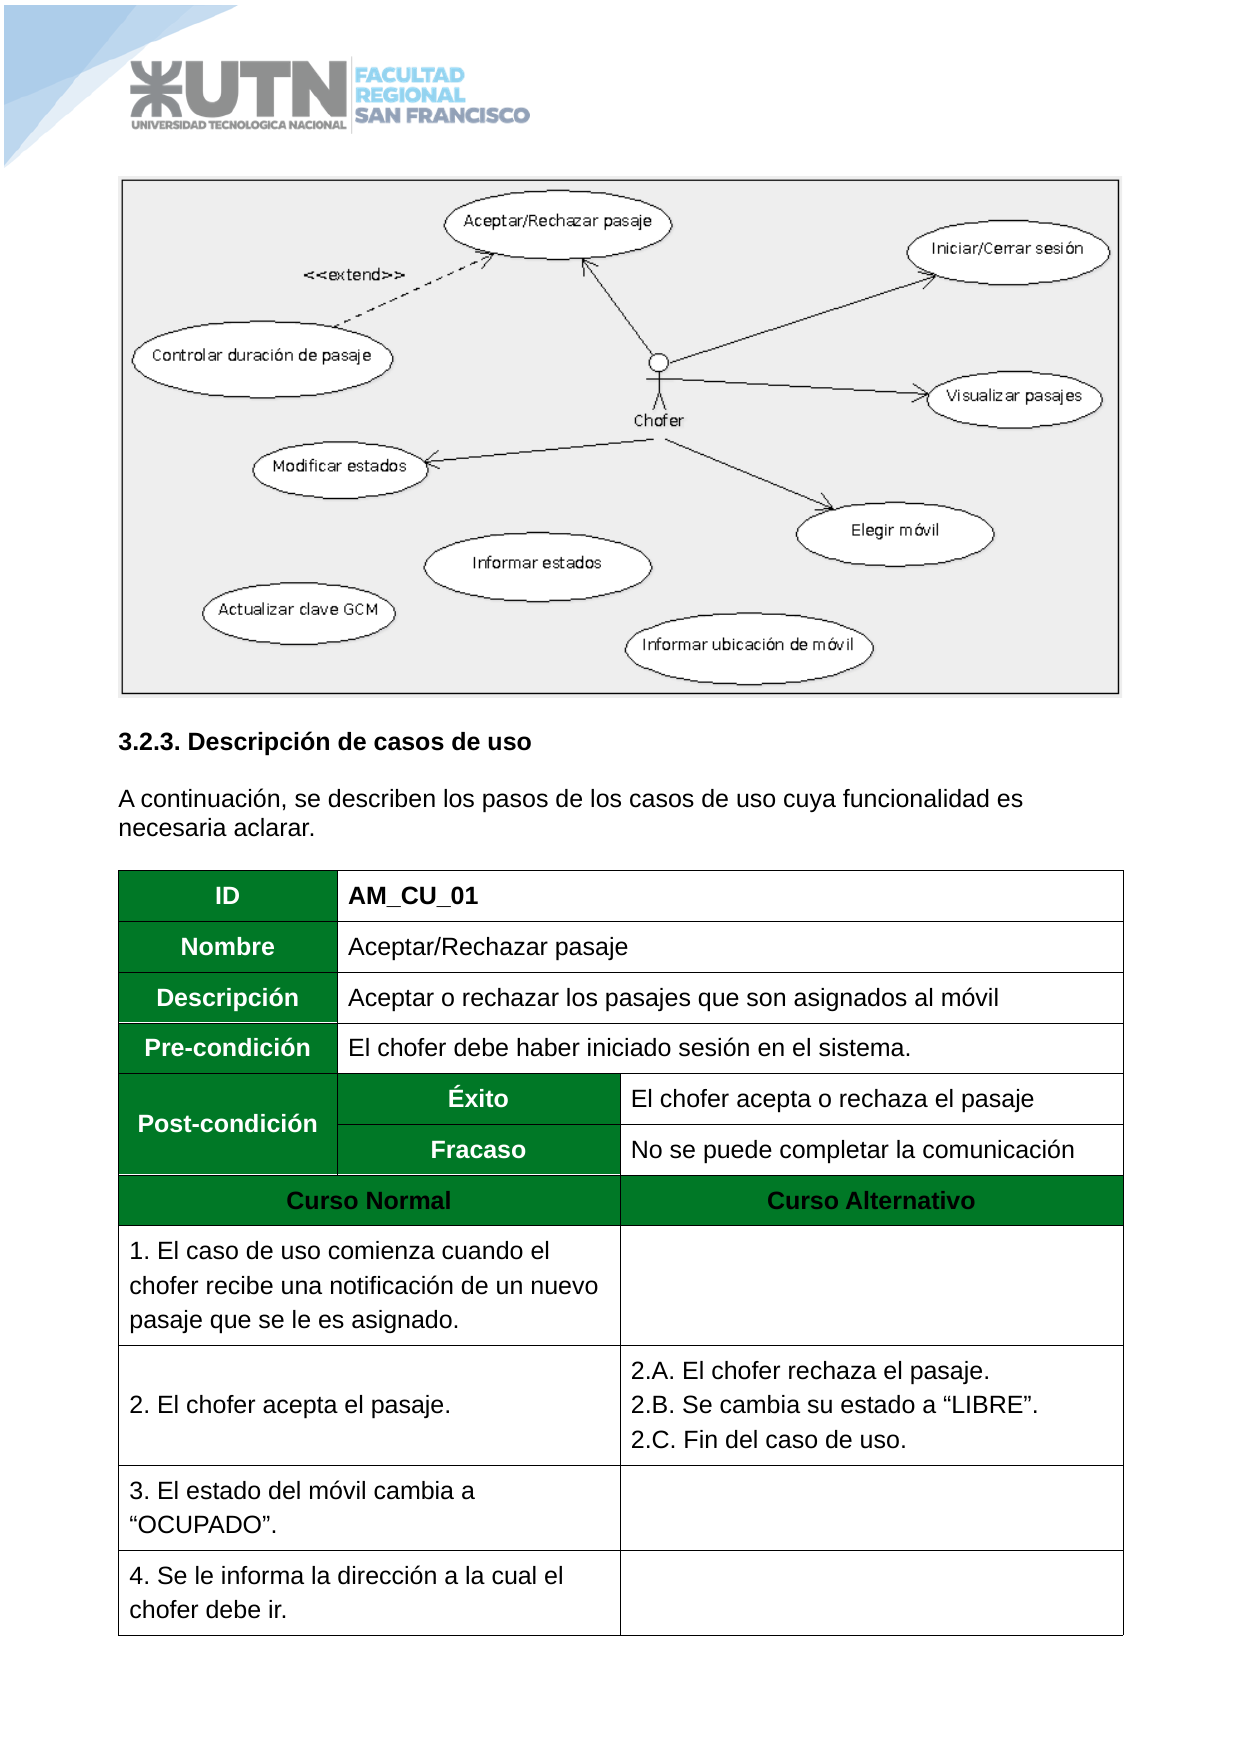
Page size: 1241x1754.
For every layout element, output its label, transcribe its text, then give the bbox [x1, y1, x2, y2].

table_cell Aceptar o rechazar los pasajes que son asignados al móvil [338, 973, 1123, 1022]
table_header ID [119, 871, 337, 921]
table_cell Descripción [119, 973, 337, 1022]
table_cell Curso Alternativo [621, 1176, 1123, 1225]
table_cell 1. El caso de uso comienza cuando el chofer recibe una notificación de un nuevo pasaje que se le es asignado. [119, 1226, 620, 1345]
table_cell 2. El chofer acepta el pasaje. [119, 1346, 620, 1465]
picture [3, 5, 532, 169]
table_header AM_CU_01 [338, 871, 1123, 921]
table_cell No se puede completar la comunicación [621, 1125, 1123, 1174]
table_cell Curso Normal [119, 1176, 620, 1225]
picture [118, 176, 1123, 698]
text 3.2.3. Descripción de casos de uso [118, 726, 1122, 755]
table_cell 3. El estado del móvil cambia a “OCUPADO”. [119, 1466, 620, 1550]
table_cell Éxito [338, 1074, 620, 1124]
table_cell El chofer debe haber iniciado sesión en el sistema. [338, 1024, 1123, 1073]
text A continuación, se describen los pasos de los casos de uso cuya funcionalidad es necesaria aclarar. [118, 784, 1122, 841]
table_cell Pre-condición [119, 1024, 337, 1073]
table_cell [621, 1466, 1123, 1550]
table_cell El chofer acepta o rechaza el pasaje [621, 1074, 1123, 1124]
table_cell Post-condición [119, 1074, 337, 1174]
table_cell Nombre [119, 922, 337, 972]
table_cell [621, 1551, 1123, 1635]
table_cell 2.A. El chofer rechaza el pasaje. 2.B. Se cambia su estado a “LIBRE”. 2.C. Fin del caso de uso. [621, 1346, 1123, 1465]
table_cell [621, 1226, 1123, 1345]
table_cell Fracaso [338, 1125, 620, 1174]
table_cell 4. Se le informa la dirección a la cual el chofer debe ir. [119, 1551, 620, 1635]
table_cell Aceptar/Rechazar pasaje [338, 922, 1123, 972]
